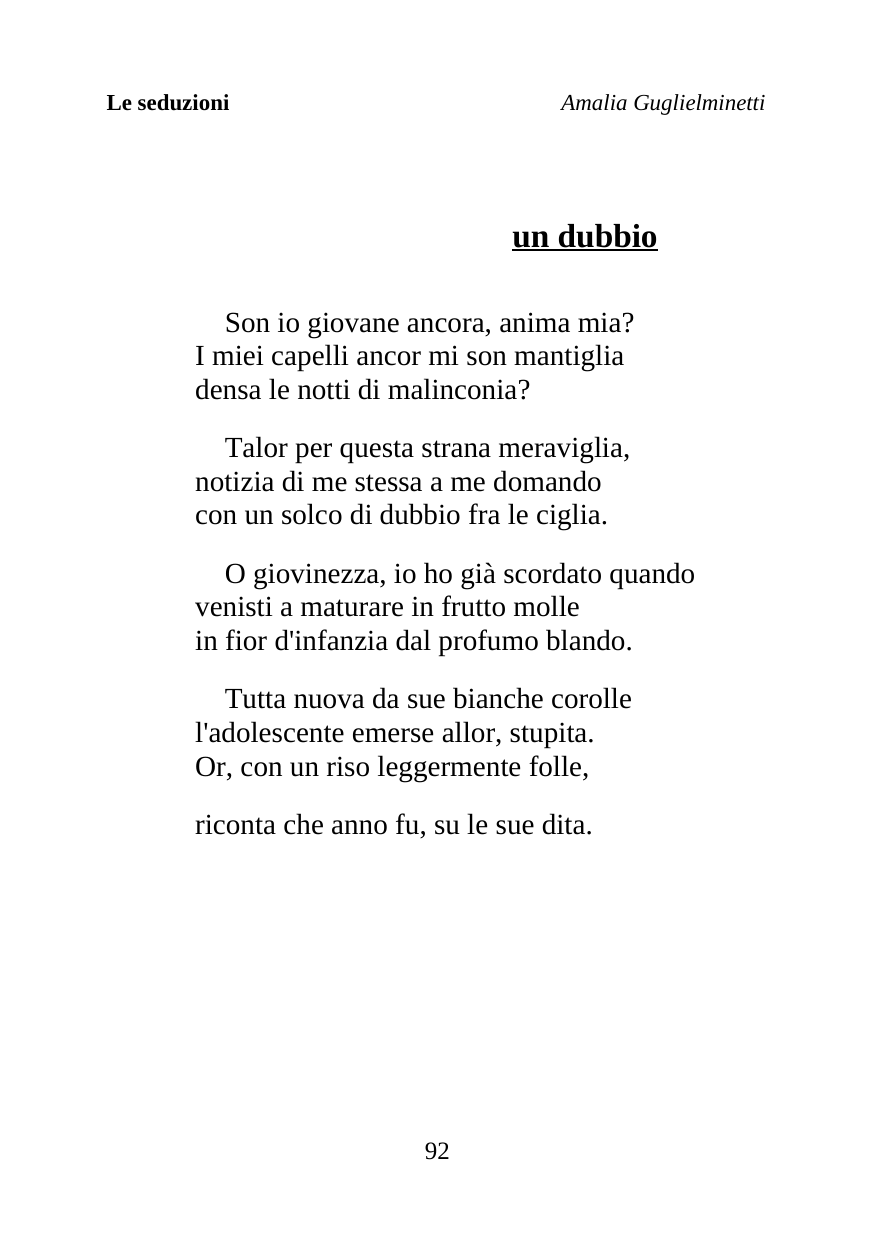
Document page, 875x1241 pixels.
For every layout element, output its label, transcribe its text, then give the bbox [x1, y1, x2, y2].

text O giovinezza, io ho già scordato quando venisti a maturare in frutto molle in fior d'infanzia dal profumo blando. [195, 556, 768, 657]
text Son io giovane ancora, anima mia? I miei capelli ancor mi son mantiglia densa le notti di malinconia? [195, 305, 768, 405]
text riconta che anno fu, su le sue dita. [195, 807, 768, 841]
text Talor per questa strana meraviglia, notizia di me stessa a me domando con un solco di dubbio fra le ciglia. [195, 430, 768, 531]
text Tutta nuova da sue bianche corolle l'adolescente emerse allor, stupita. Or, con un riso leggermente folle, [195, 682, 768, 782]
subtitle un dubbio [402, 216, 768, 255]
